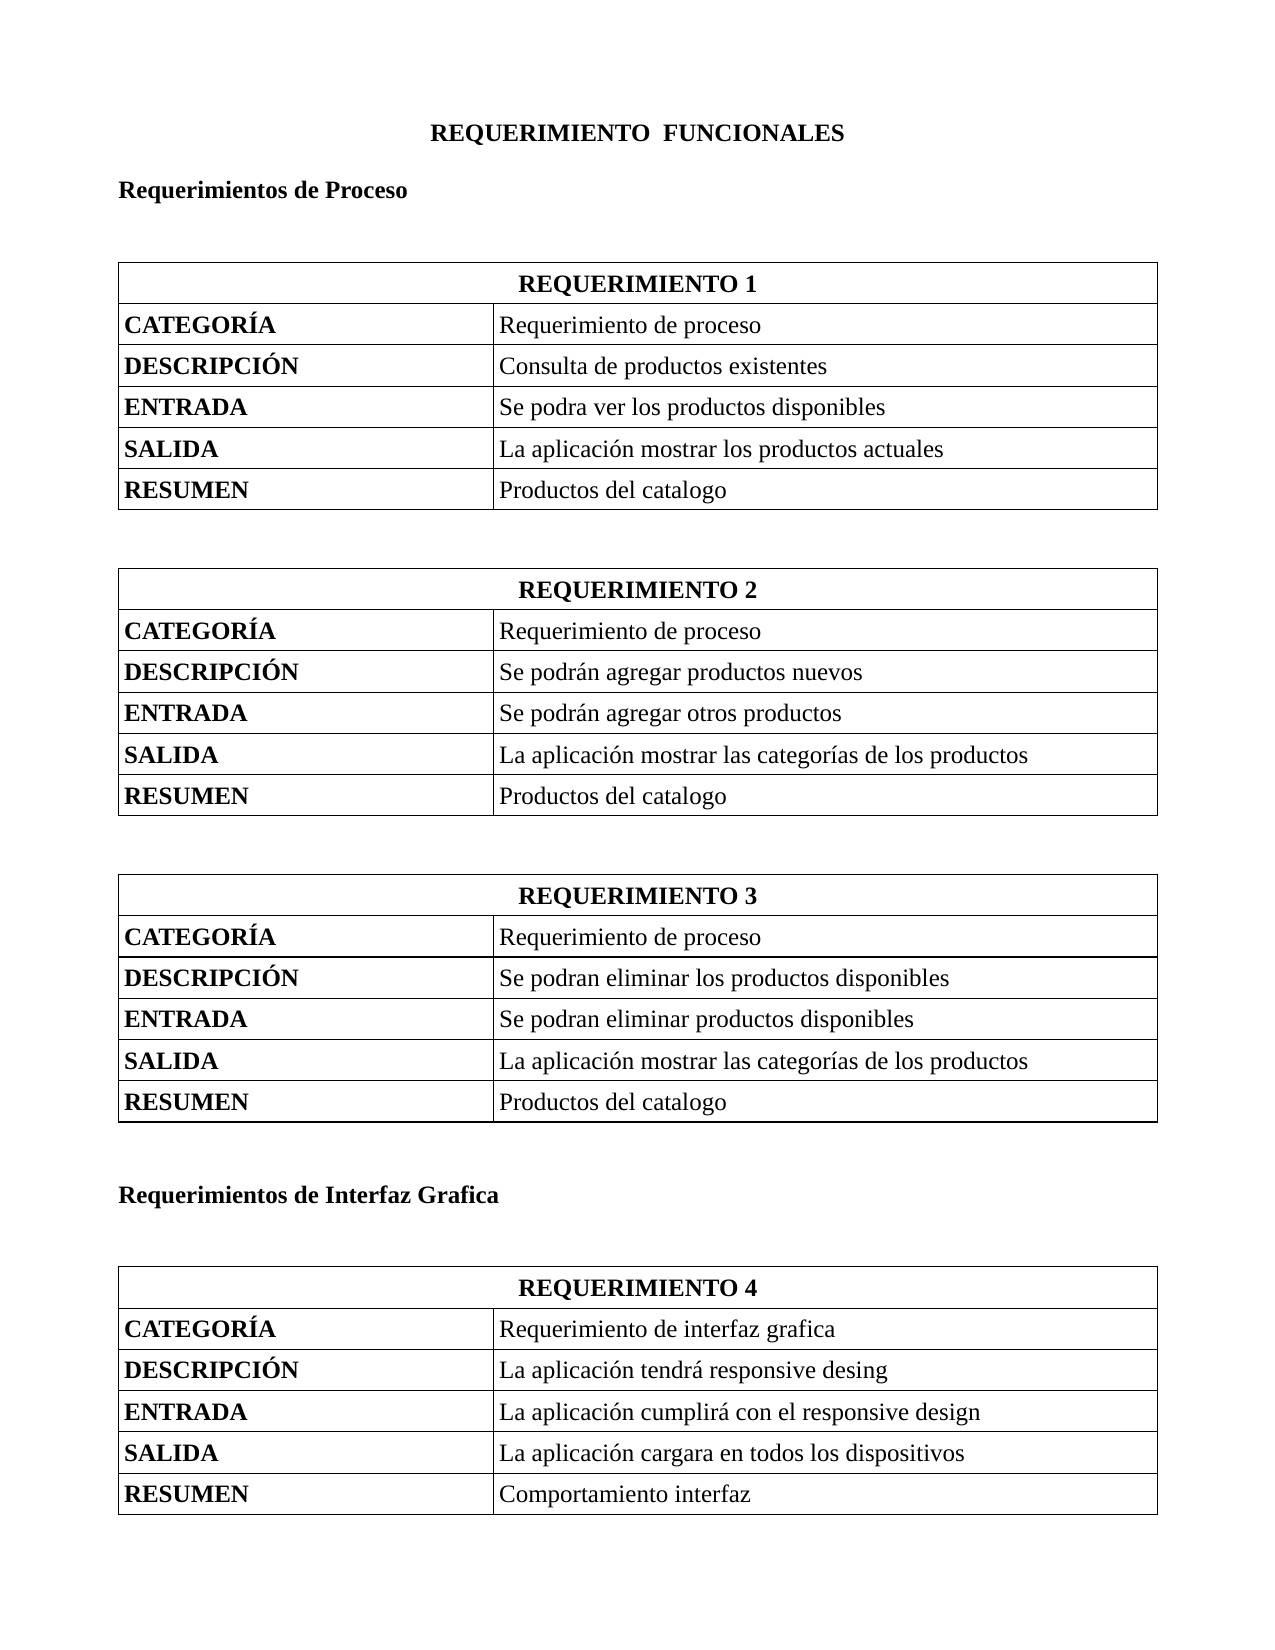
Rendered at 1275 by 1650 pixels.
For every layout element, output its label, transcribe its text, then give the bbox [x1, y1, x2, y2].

table_cell DESCRIPCIÓN [119, 1350, 493, 1390]
table_cell SALIDA [119, 1040, 493, 1080]
table_cell CATEGORÍA [119, 304, 493, 344]
table_cell ENTRADA [119, 999, 493, 1039]
table_cell Productos del catalogo [494, 469, 1157, 509]
table_cell Consulta de productos existentes [494, 345, 1157, 386]
table_cell La aplicación cargara en todos los dispositivos [494, 1432, 1157, 1472]
table_cell ENTRADA [119, 387, 493, 427]
table_cell La aplicación mostrar las categorías de los productos [494, 1040, 1157, 1080]
table_cell Productos del catalogo [494, 775, 1157, 815]
table_cell La aplicación tendrá responsive desing [494, 1350, 1157, 1390]
table_cell CATEGORÍA [119, 610, 493, 650]
table_cell DESCRIPCIÓN [119, 651, 493, 692]
table_cell Productos del catalogo [494, 1081, 1157, 1121]
table_cell RESUMEN [119, 775, 493, 815]
table_cell RESUMEN [119, 1474, 493, 1514]
table_cell Requerimiento de proceso [494, 304, 1157, 344]
table_cell DESCRIPCIÓN [119, 345, 493, 386]
table_cell Se podrán agregar otros productos [494, 693, 1157, 733]
table_cell SALIDA [119, 428, 493, 468]
table_header REQUERIMIENTO 4 [119, 1267, 1157, 1307]
table_cell DESCRIPCIÓN [119, 958, 493, 998]
table_cell Se podran eliminar productos disponibles [494, 999, 1157, 1039]
table_cell ENTRADA [119, 693, 493, 733]
table_header REQUERIMIENTO 2 [119, 569, 1157, 609]
text Requerimientos de Proceso [118, 176, 1157, 204]
table_cell Comportamiento interfaz [494, 1474, 1157, 1514]
table_cell Se podrán agregar productos nuevos [494, 651, 1157, 692]
table_header REQUERIMIENTO 1 [119, 263, 1157, 303]
table_cell ENTRADA [119, 1391, 493, 1431]
table_cell La aplicación cumplirá con el responsive design [494, 1391, 1157, 1431]
table_header REQUERIMIENTO 3 [119, 875, 1157, 915]
table_cell SALIDA [119, 1432, 493, 1472]
table_cell Se podran eliminar los productos disponibles [494, 958, 1157, 998]
table_cell CATEGORÍA [119, 1309, 493, 1349]
table_cell Requerimiento de interfaz grafica [494, 1309, 1157, 1349]
table_cell La aplicación mostrar los productos actuales [494, 428, 1157, 468]
table_cell CATEGORÍA [119, 916, 493, 956]
table_cell RESUMEN [119, 1081, 493, 1121]
table_cell SALIDA [119, 734, 493, 774]
text REQUERIMIENTO FUNCIONALES [118, 118, 1157, 147]
table_cell Requerimiento de proceso [494, 610, 1157, 650]
table_cell RESUMEN [119, 469, 493, 509]
table_cell La aplicación mostrar las categorías de los productos [494, 734, 1157, 774]
table_cell Se podra ver los productos disponibles [494, 387, 1157, 427]
text Requerimientos de Interfaz Grafica [118, 1180, 1157, 1209]
table_cell Requerimiento de proceso [494, 916, 1157, 956]
